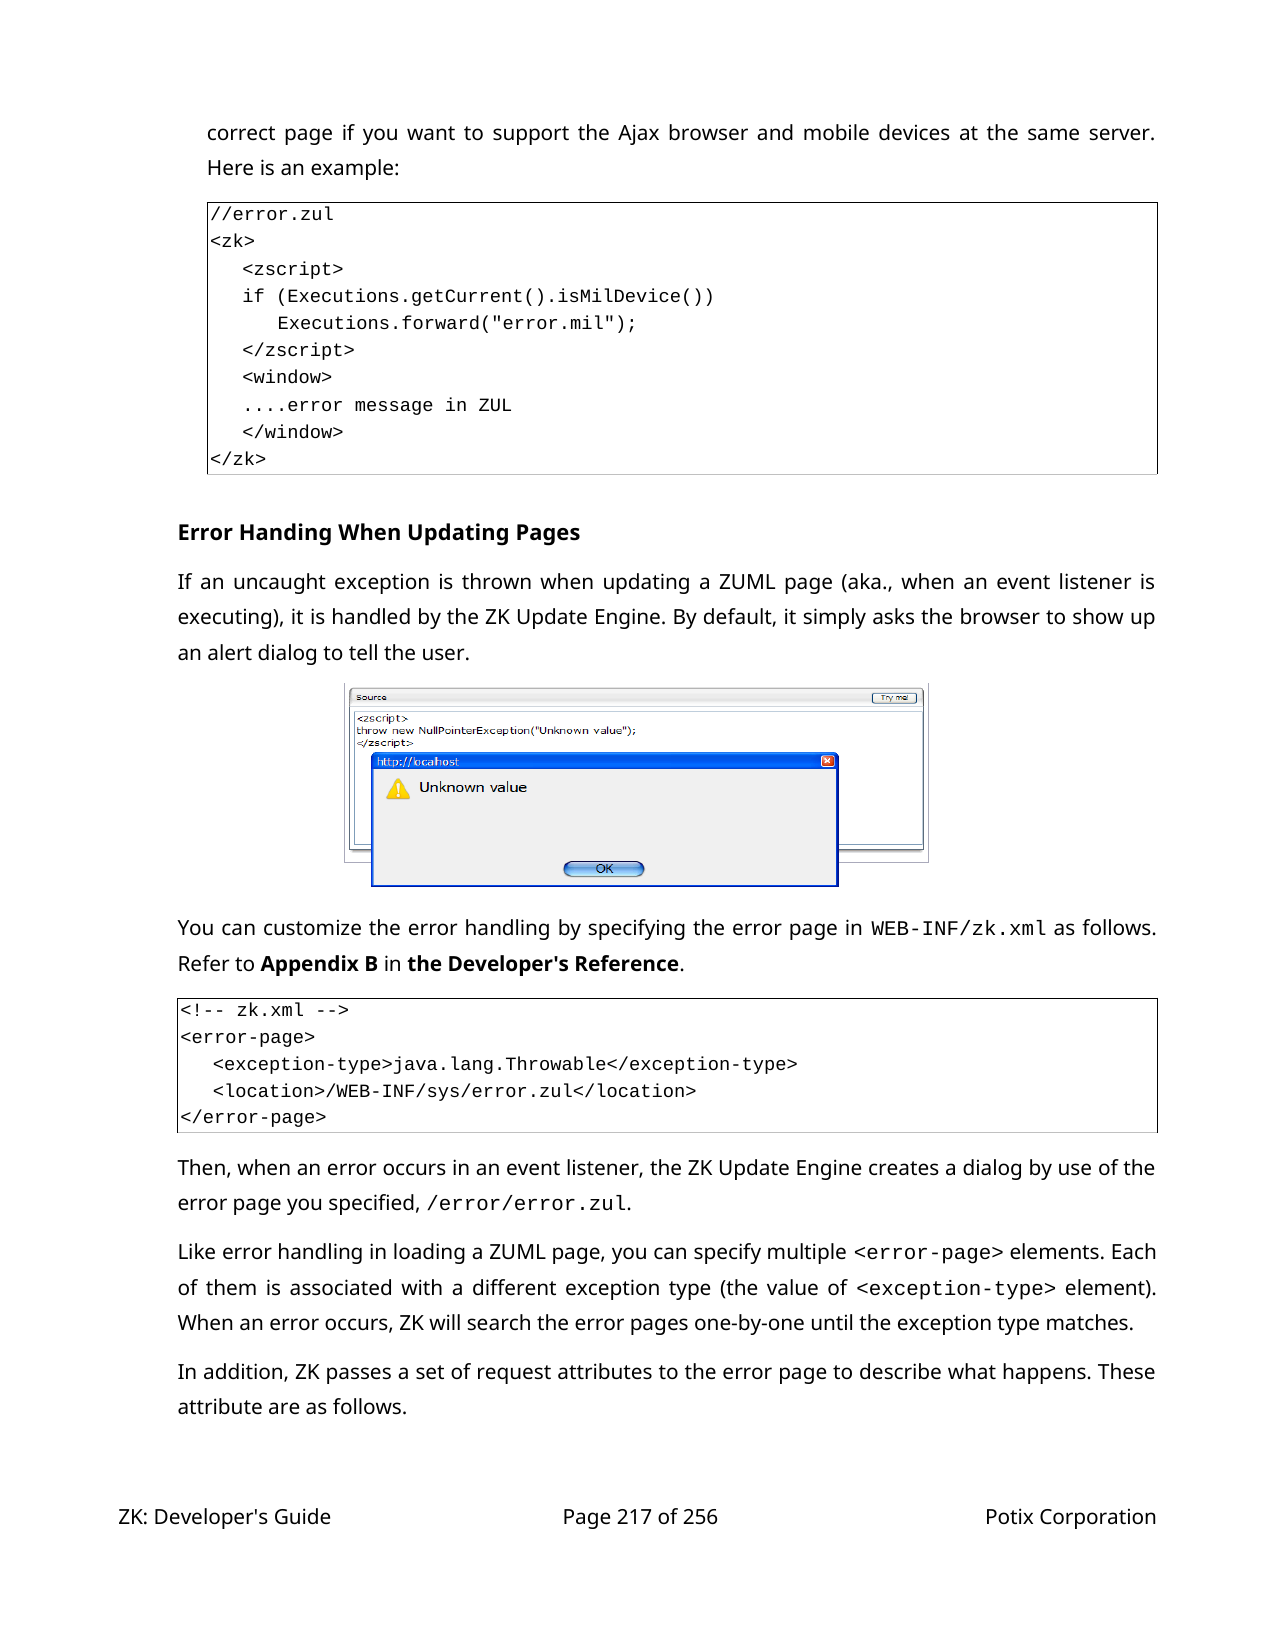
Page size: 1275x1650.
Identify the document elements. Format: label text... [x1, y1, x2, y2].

text Then, when an error occurs in an event listener, the ZK Update Engine creates a dialog by use of the error page you specified, /error/error.zul. [177, 1153, 1157, 1217]
text Executions.forward("error.mil"); [208, 311, 1157, 335]
text Like error handling in loading a ZUML page, you can specify multiple <error-page> elements. Each of them is associated with a different exception type (the value of <exception-type> element). When an error occurs, ZK will search the error pages one-by-one until the exception type matches. [177, 1237, 1157, 1337]
text //error.zul [208, 203, 1157, 226]
text <window> [208, 365, 1157, 389]
text </zk> [208, 447, 1157, 474]
text <zscript> [208, 257, 1157, 281]
text If an uncaught exception is thrown when updating a ZUML page (aka., when an event listener is executing), it is handled by the ZK Update Engine. By default, it simply asks the browser to show up an alert dialog to tell the user. [177, 567, 1157, 666]
text <error-page> [178, 1025, 1157, 1049]
text <exception-type>java.lang.Throwable</exception-type> <location>/WEB-INF/sys/error.zul</location> </error-page> [178, 1052, 1157, 1132]
text You can customize the error handling by specifying the error page in WEB-INF/zk.xml as follows. Refer to Appendix B in the Developer's Reference. [177, 913, 1157, 977]
text ....error message in ZUL [208, 392, 1157, 417]
text In addition, ZK passes a set of request attributes to the error page to describe what happens. These attribute are as follows. [177, 1357, 1157, 1421]
text correct page if you want to support the Ajax browser and mobile devices at the same server. Here is an example: [207, 118, 1157, 182]
text <!-- zk.xml --> [178, 999, 1157, 1022]
picture [342, 683, 933, 889]
text </zscript> [208, 338, 1157, 362]
subtitle Error Handing When Updating Pages [177, 517, 1157, 547]
text <zk> [208, 229, 1157, 254]
text if (Executions.getCurrent().isMilDevice()) [208, 284, 1157, 308]
text </window> [208, 420, 1157, 444]
